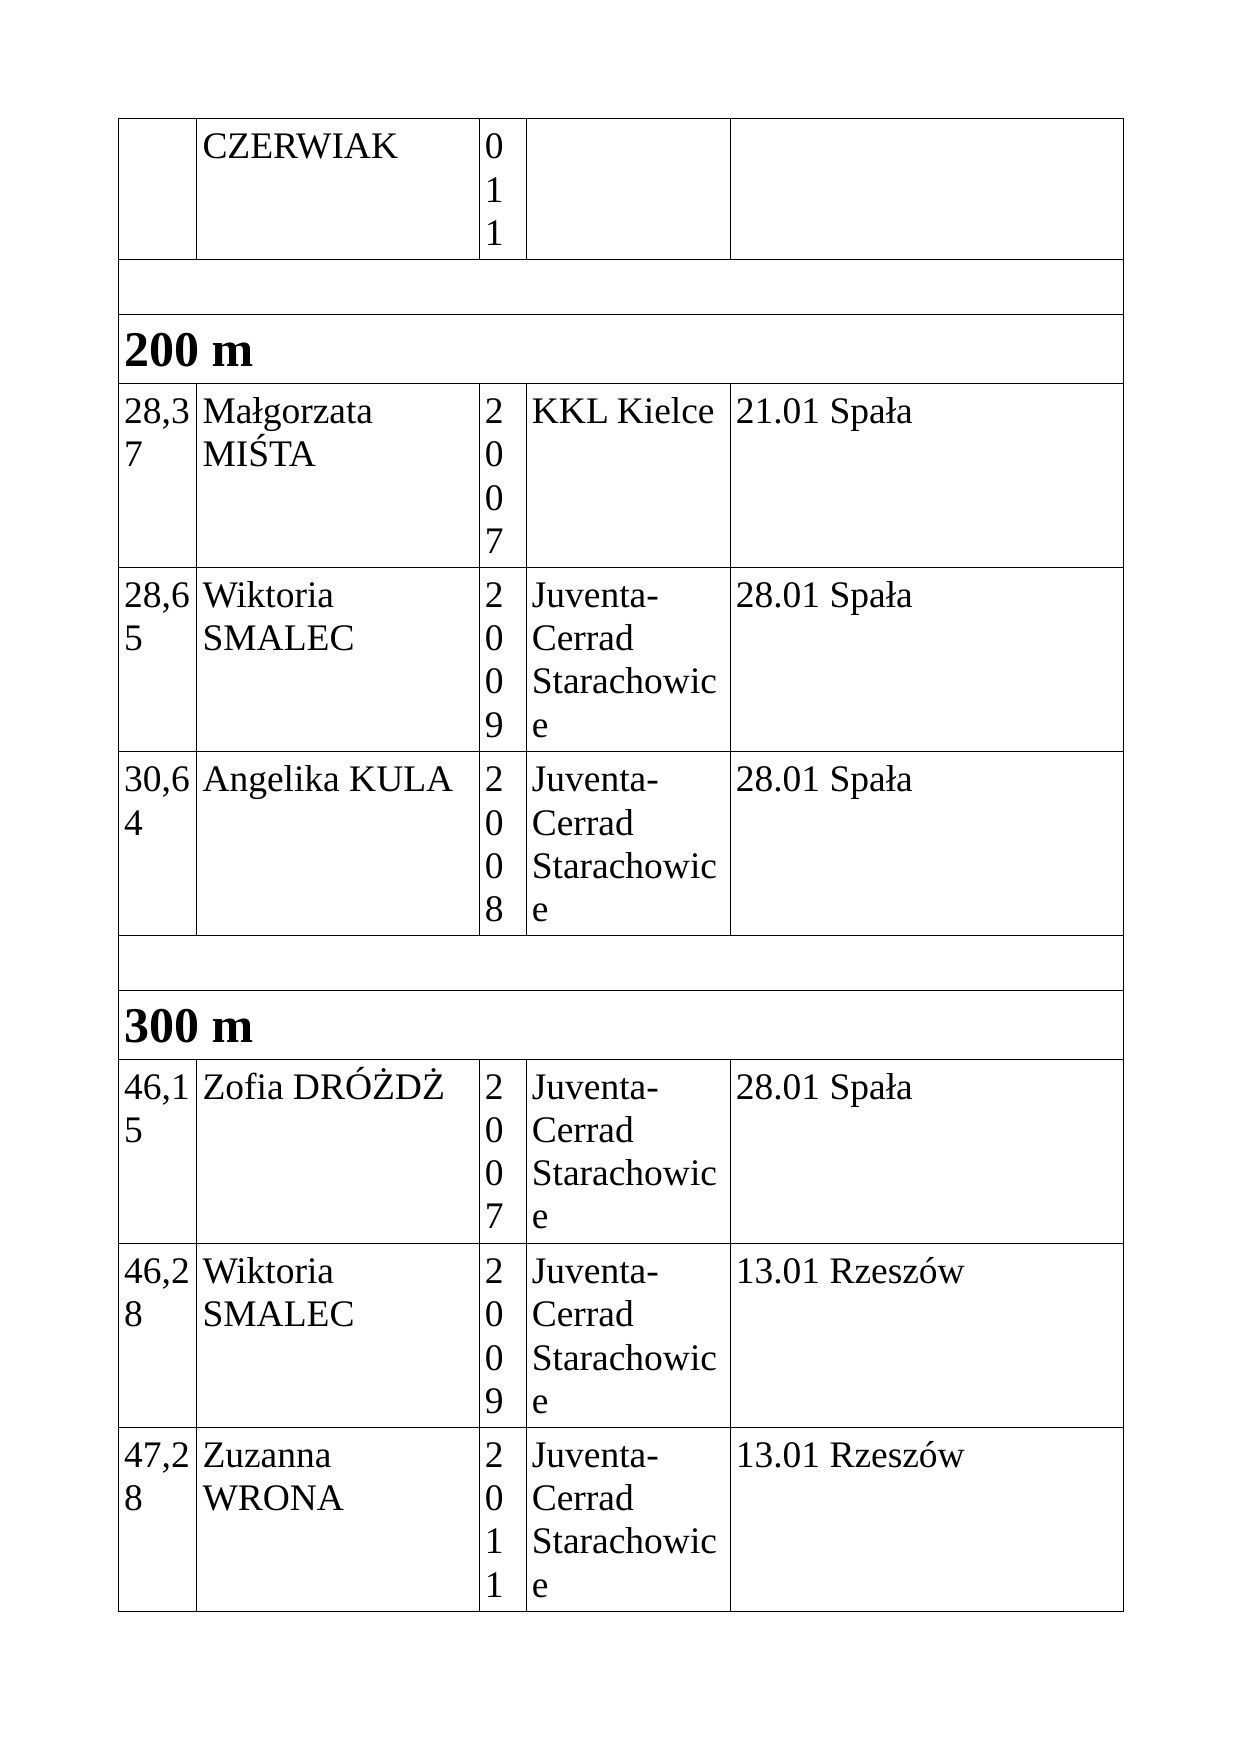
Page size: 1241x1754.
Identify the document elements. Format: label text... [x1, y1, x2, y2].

table_cell CZERWIAK [197, 119, 479, 259]
table_cell 13.01 Rzeszów [731, 1244, 1123, 1427]
table_cell 011 [480, 119, 526, 259]
table_cell Juventa-Cerrad Starachowice [527, 1428, 730, 1611]
table_cell 46,28 [119, 1244, 196, 1427]
table_cell 300 m [119, 991, 1123, 1059]
table_cell 13.01 Rzeszów [731, 1428, 1123, 1611]
table_cell 30,64 [119, 752, 196, 935]
table_cell 28.01 Spała [731, 752, 1123, 935]
table_cell 46,15 [119, 1060, 196, 1243]
table_cell Juventa-Cerrad Starachowice [527, 1060, 730, 1243]
table_cell [119, 936, 1123, 990]
table_cell 28.01 Spała [731, 568, 1123, 751]
table_cell Małgorzata MIŚTA [197, 384, 479, 567]
table_cell 2011 [480, 1428, 526, 1611]
table_cell Juventa-Cerrad Starachowice [527, 752, 730, 935]
table_cell 47,28 [119, 1428, 196, 1611]
table_cell Wiktoria SMALEC [197, 568, 479, 751]
table_cell 28,37 [119, 384, 196, 567]
table_cell Juventa-Cerrad Starachowice [527, 568, 730, 751]
table_cell 2007 [480, 384, 526, 567]
table_cell [731, 119, 1123, 259]
table_cell 2008 [480, 752, 526, 935]
table_cell [527, 119, 730, 259]
table_cell KKL Kielce [527, 384, 730, 567]
table_cell [119, 119, 196, 259]
table_cell Zofia DRÓŻDŻ [197, 1060, 479, 1243]
table_cell 2007 [480, 1060, 526, 1243]
table_cell Wiktoria SMALEC [197, 1244, 479, 1427]
table_cell [119, 260, 1123, 314]
table_cell Juventa-Cerrad Starachowice [527, 1244, 730, 1427]
table_cell 2009 [480, 1244, 526, 1427]
table_cell 28.01 Spała [731, 1060, 1123, 1243]
table_cell 21.01 Spała [731, 384, 1123, 567]
table_cell Zuzanna WRONA [197, 1428, 479, 1611]
table_cell 200 m [119, 315, 1123, 383]
table_cell Angelika KULA [197, 752, 479, 935]
table_cell 28,65 [119, 568, 196, 751]
table_cell 2009 [480, 568, 526, 751]
